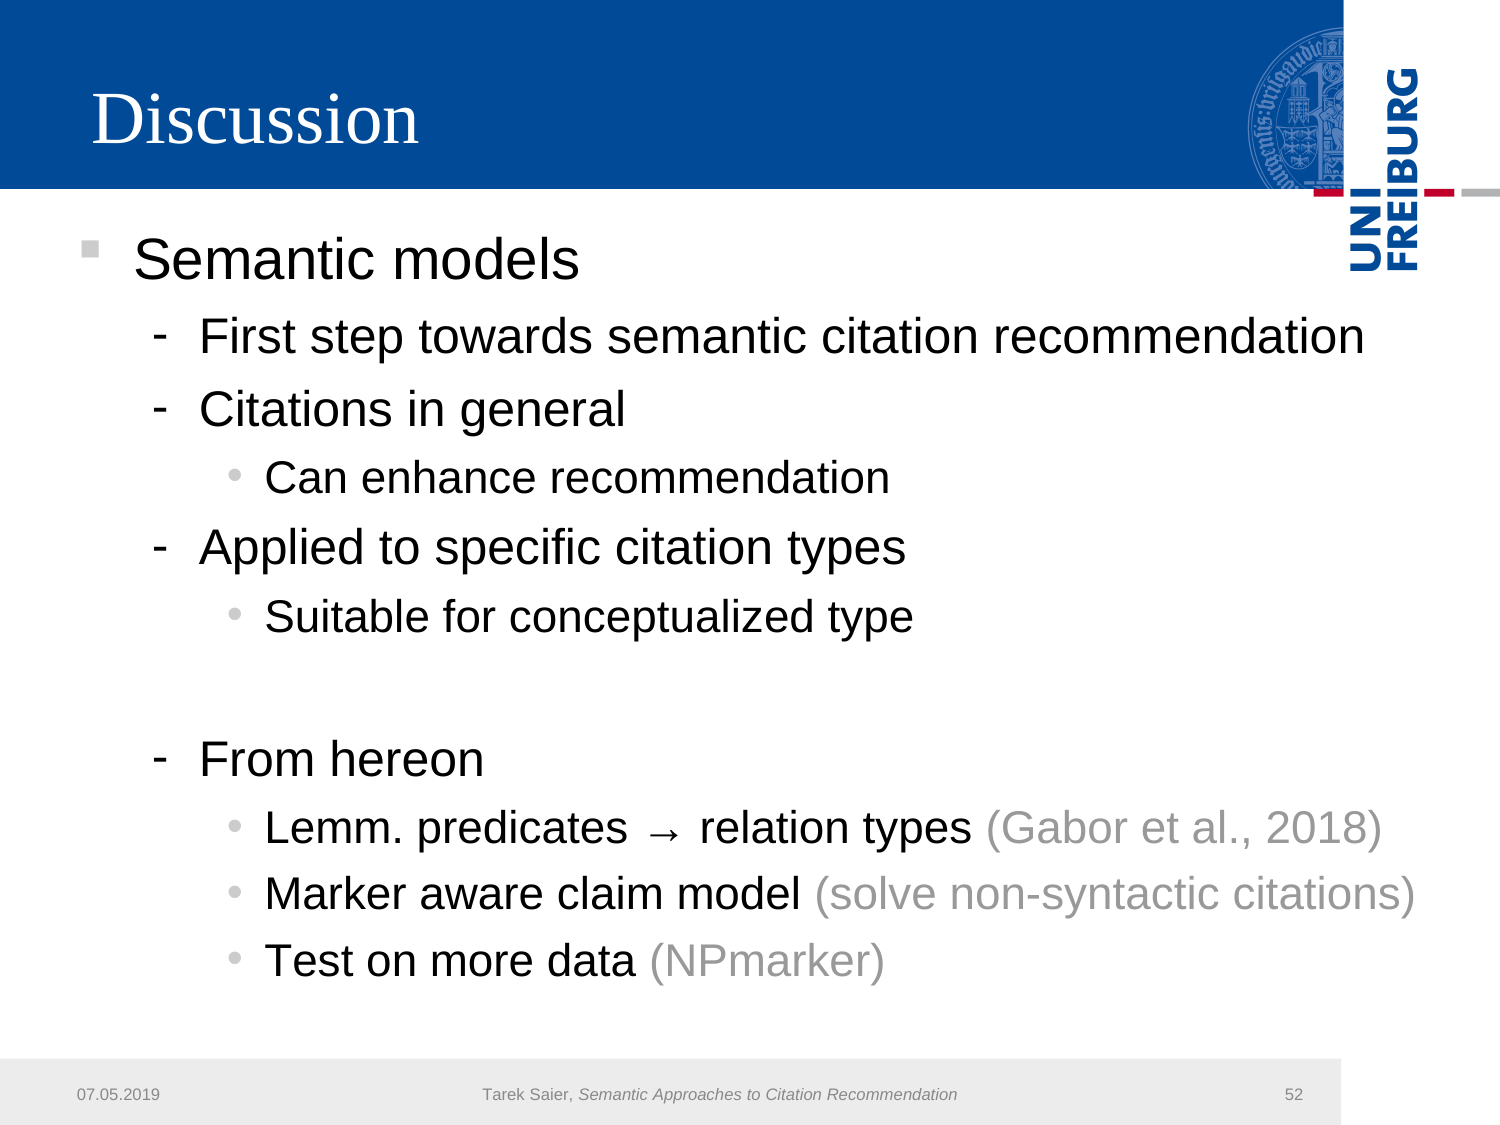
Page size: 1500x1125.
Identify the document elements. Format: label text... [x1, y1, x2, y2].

picture [0, 0, 1500, 271]
title Discussion [76, 49, 1235, 178]
list Semantic models First step towards semantic citation recommendation Citations in general Can enhance recommendation Applied to specific citation types Suitable for conceptualized type From hereon Lemm. predicates → relation types (Gabor et al., 2018) Marker aware claim model (solve non-syntactic citations) Test on more data (NPmarker) [76, 221, 1500, 1063]
